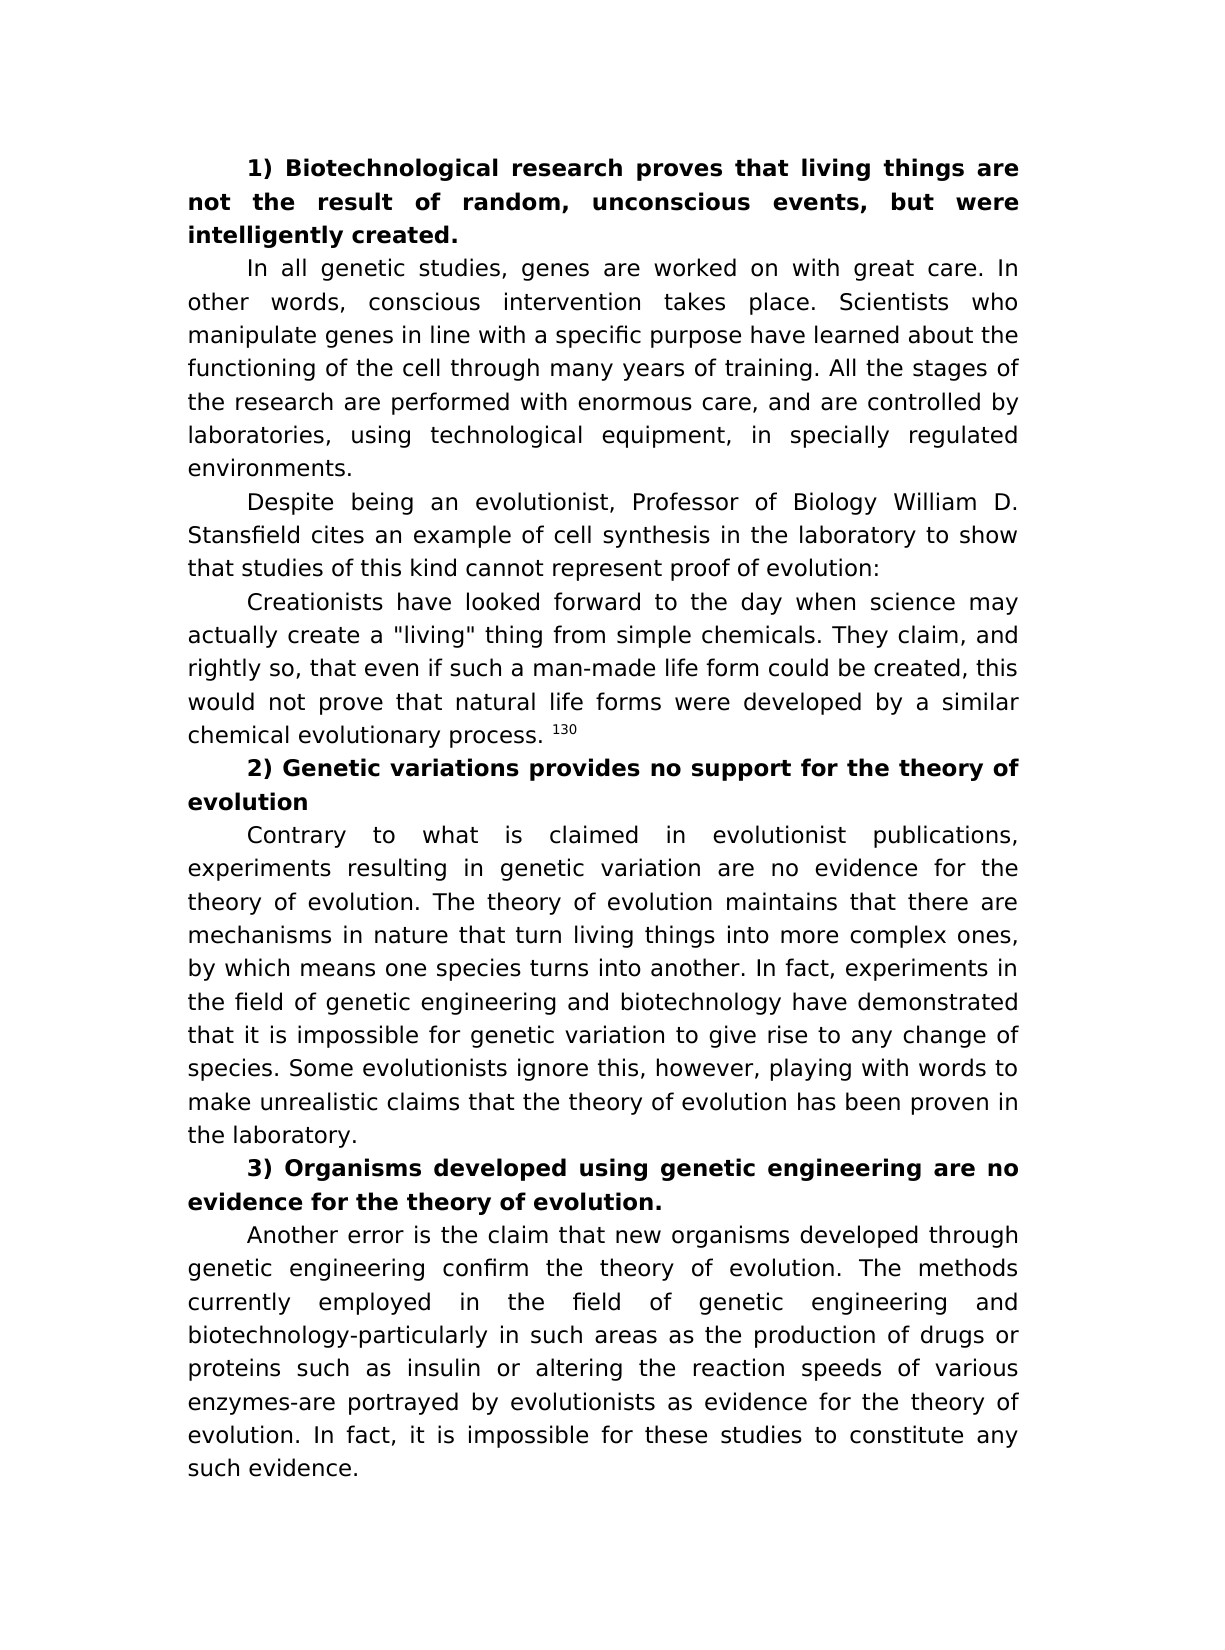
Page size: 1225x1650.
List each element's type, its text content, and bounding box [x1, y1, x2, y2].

text Creationists have looked forward to the day when science may actually create a "living" thing from simple chemicals. They claim, and rightly so, that even if such a man-made life form could be created, this would not prove that natural life forms were developed by a similar chemical evolutionary process. 130 [187, 583, 1020, 750]
text In all genetic studies, genes are worked on with great care. In other words, conscious intervention takes place. Scientists who manipulate genes in line with a specific purpose have learned about the functioning of the cell through many years of training. All the stages of the research are performed with enormous care, and are controlled by laboratories, using technological equipment, in specially regulated environments. [187, 250, 1020, 483]
text 1) Biotechnological research proves that living things are not the result of random, unconscious events, but were intelligently created. [187, 150, 1020, 250]
text 2) Genetic variations provides no support for the theory of evolution [187, 750, 1020, 817]
text Another error is the claim that new organisms developed through genetic engineering confirm the theory of evolution. The methods currently employed in the field of genetic engineering and biotechnology-particularly in such areas as the production of drugs or proteins such as insulin or altering the reaction speeds of various enzymes-are portrayed by evolutionists as evidence for the theory of evolution. In fact, it is impossible for these studies to constitute any such evidence. [187, 1217, 1020, 1483]
text Contrary to what is claimed in evolutionist publications, experiments resulting in genetic variation are no evidence for the theory of evolution. The theory of evolution maintains that there are mechanisms in nature that turn living things into more complex ones, by which means one species turns into another. In fact, experiments in the field of genetic engineering and biotechnology have demonstrated that it is impossible for genetic variation to give rise to any change of species. Some evolutionists ignore this, however, playing with words to make unrealistic claims that the theory of evolution has been proven in the laboratory. [187, 817, 1020, 1150]
text Despite being an evolutionist, Professor of Biology William D. Stansfield cites an example of cell synthesis in the laboratory to show that studies of this kind cannot represent proof of evolution: [187, 483, 1020, 583]
text 3) Organisms developed using genetic engineering are no evidence for the theory of evolution. [187, 1150, 1020, 1217]
